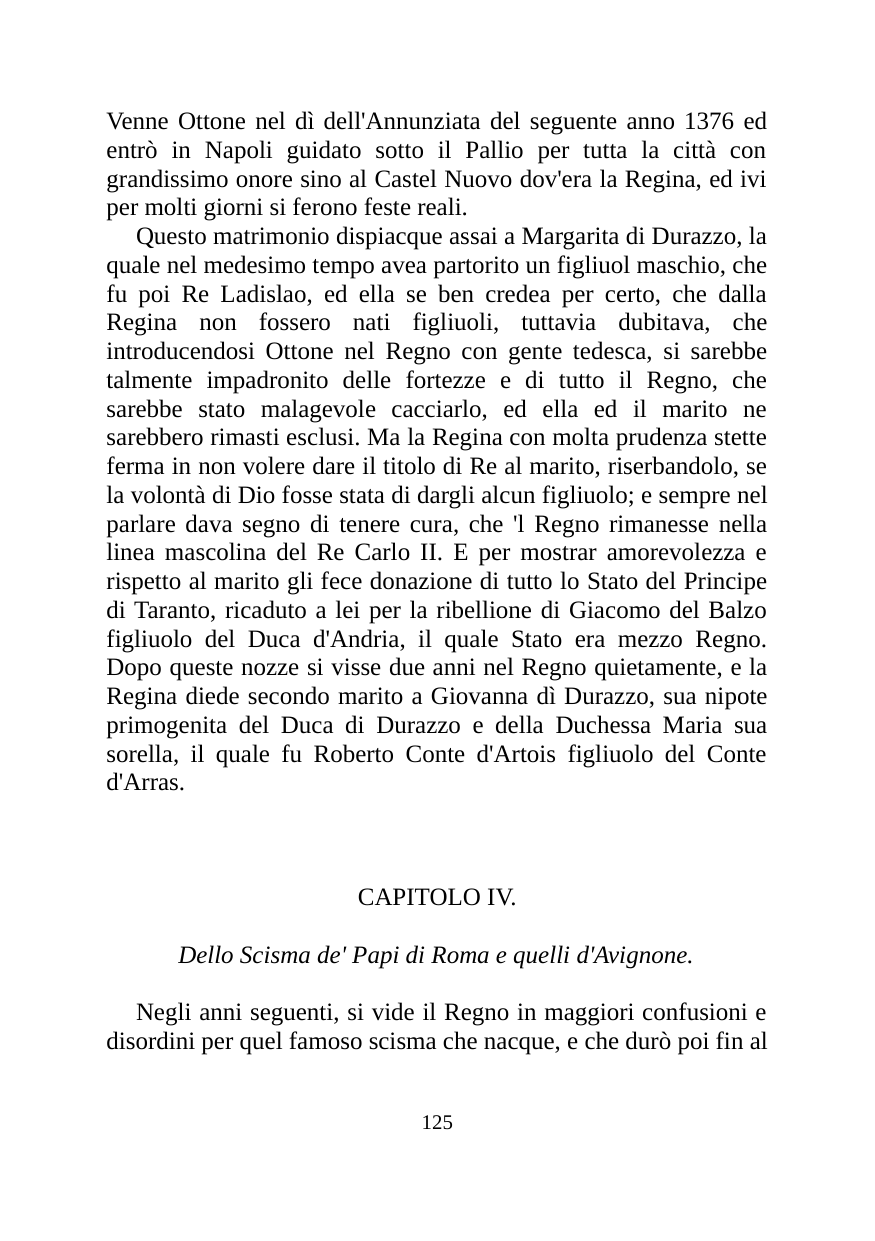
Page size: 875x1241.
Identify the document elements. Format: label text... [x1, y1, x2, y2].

text Dello Scisma de' Papi di Roma e quelli d'Avignone. [106, 940, 768, 969]
text Negli anni seguenti, si vide il Regno in maggiori confusioni e disordini per quel famoso scisma che nacque, e che durò poi fin al [106, 997, 768, 1055]
text Questo matrimonio dispiacque assai a Margarita di Durazzo, la quale nel medesimo tempo avea partorito un figliuol maschio, che fu poi Re Ladislao, ed ella se ben credea per certo, che dalla Regina non fossero nati figliuoli, tuttavia dubitava, che introducendosi Ottone nel Regno con gente tedesca, si sarebbe talmente impadronito delle fortezze e di tutto il Regno, che sarebbe stato malagevole cacciarlo, ed ella ed il marito ne sarebbero rimasti esclusi. Ma la Regina con molta prudenza stette ferma in non volere dare il titolo di Re al marito, riserbandolo, se la volontà di Dio fosse stata di dargli alcun figliuolo; e sempre nel parlare dava segno di tenere cura, che 'l Regno rimanesse nella linea mascolina del Re Carlo II. E per mostrar amorevolezza e rispetto al marito gli fece donazione di tutto lo Stato del Principe di Taranto, ricaduto a lei per la ribellione di Giacomo del Balzo figliuolo del Duca d'Andria, il quale Stato era mezzo Regno. Dopo queste nozze si visse due anni nel Regno quietamente, e la Regina diede secondo marito a Giovanna dì Durazzo, sua nipote primogenita del Duca di Durazzo e della Duchessa Maria sua sorella, il quale fu Roberto Conte d'Artois figliuolo del Conte d'Arras. [106, 221, 768, 796]
text CAPITOLO IV. [106, 882, 768, 911]
text Venne Ottone nel dì dell'Annunziata del seguente anno 1376 ed entrò in Napoli guidato sotto il Pallio per tutta la città con grandissimo onore sino al Castel Nuovo dov'era la Regina, ed ivi per molti giorni si ferono feste reali. [106, 106, 768, 221]
